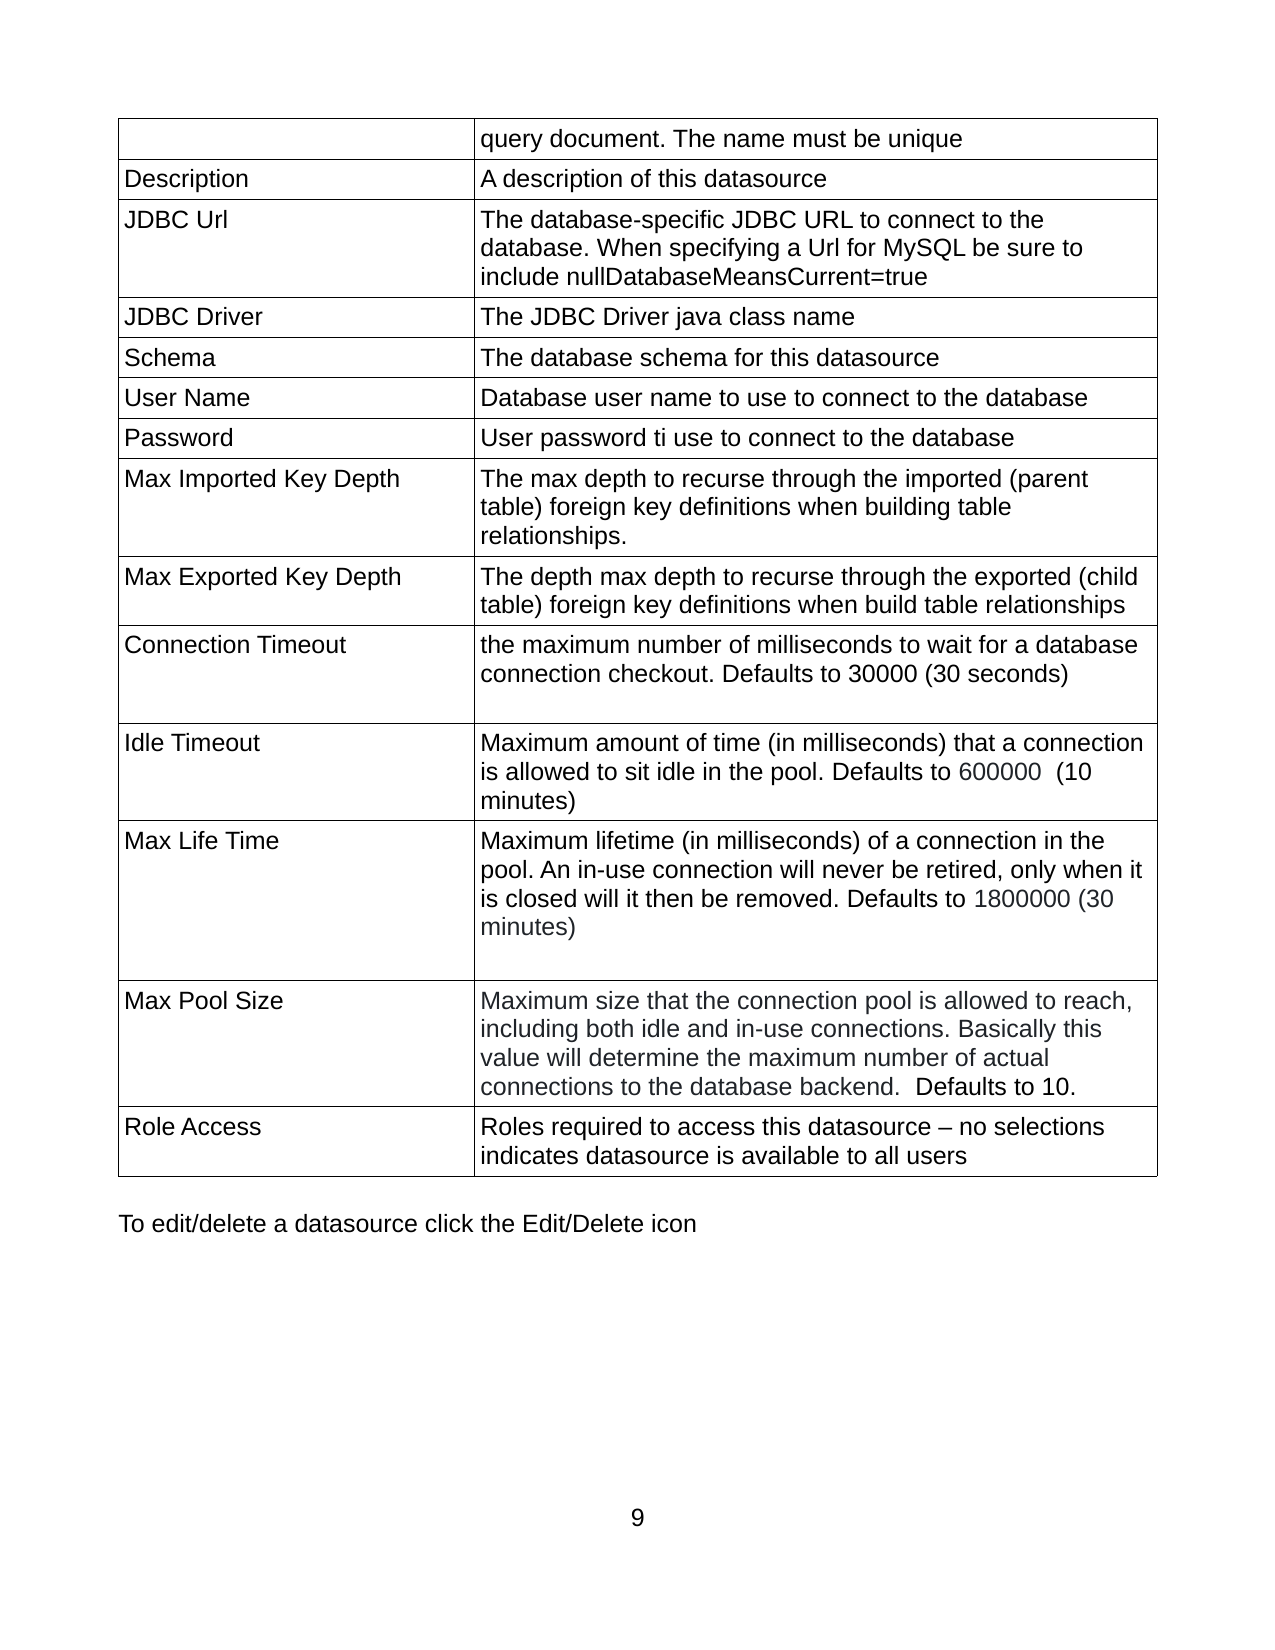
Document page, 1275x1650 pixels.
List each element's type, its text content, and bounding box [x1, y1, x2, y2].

table_cell The depth max depth to recurse through the exported (child table) foreign key definitions when build table relationships [475, 557, 1157, 625]
table_cell User password ti use to connect to the database [475, 419, 1157, 458]
table_cell The max depth to recurse through the imported (parent table) foreign key definitions when building table relationships. [475, 459, 1157, 556]
table_cell A description of this datasource [475, 160, 1157, 199]
table_cell Password [119, 419, 474, 458]
table_cell Idle Timeout [119, 724, 474, 820]
table_cell JDBC Url [119, 200, 474, 297]
table_cell query document. The name must be unique [475, 119, 1157, 158]
table_cell Max Life Time [119, 821, 474, 980]
table_cell User Name [119, 378, 474, 417]
table_cell [119, 119, 474, 158]
table_cell Max Exported Key Depth [119, 557, 474, 625]
table_cell Role Access [119, 1107, 474, 1176]
table_cell Connection Timeout [119, 626, 474, 722]
table_cell The JDBC Driver java class name [475, 298, 1157, 337]
table_cell The database-specific JDBC URL to connect to the database. When specifying a Url for MySQL be sure to include nullDatabaseMeansCurrent=true [475, 200, 1157, 297]
table_cell the maximum number of milliseconds to wait for a database connection checkout. Defaults to 30000 (30 seconds) [475, 626, 1157, 722]
table_cell The database schema for this datasource [475, 338, 1157, 377]
table_cell Max Pool Size [119, 981, 474, 1106]
text To edit/delete a datasource click the Edit/Delete icon [118, 1209, 1157, 1237]
table_cell Database user name to use to connect to the database [475, 378, 1157, 417]
table_cell JDBC Driver [119, 298, 474, 337]
table_cell Maximum size that the connection pool is allowed to reach, including both idle and in-use connections. Basically this value will determine the maximum number of actual connections to the database backend. Defaults to 10. [475, 981, 1157, 1106]
table_cell Roles required to access this datasource – no selections indicates datasource is available to all users [475, 1107, 1157, 1176]
table_cell Max Imported Key Depth [119, 459, 474, 556]
table_cell Description [119, 160, 474, 199]
table_cell Maximum lifetime (in milliseconds) of a connection in the pool. An in-use connection will never be retired, only when it is closed will it then be removed. Defaults to 1800000 (30 minutes) [475, 821, 1157, 980]
table_cell Maximum amount of time (in milliseconds) that a connection is allowed to sit idle in the pool. Defaults to 600000 (10 minutes) [475, 724, 1157, 820]
table_cell Schema [119, 338, 474, 377]
